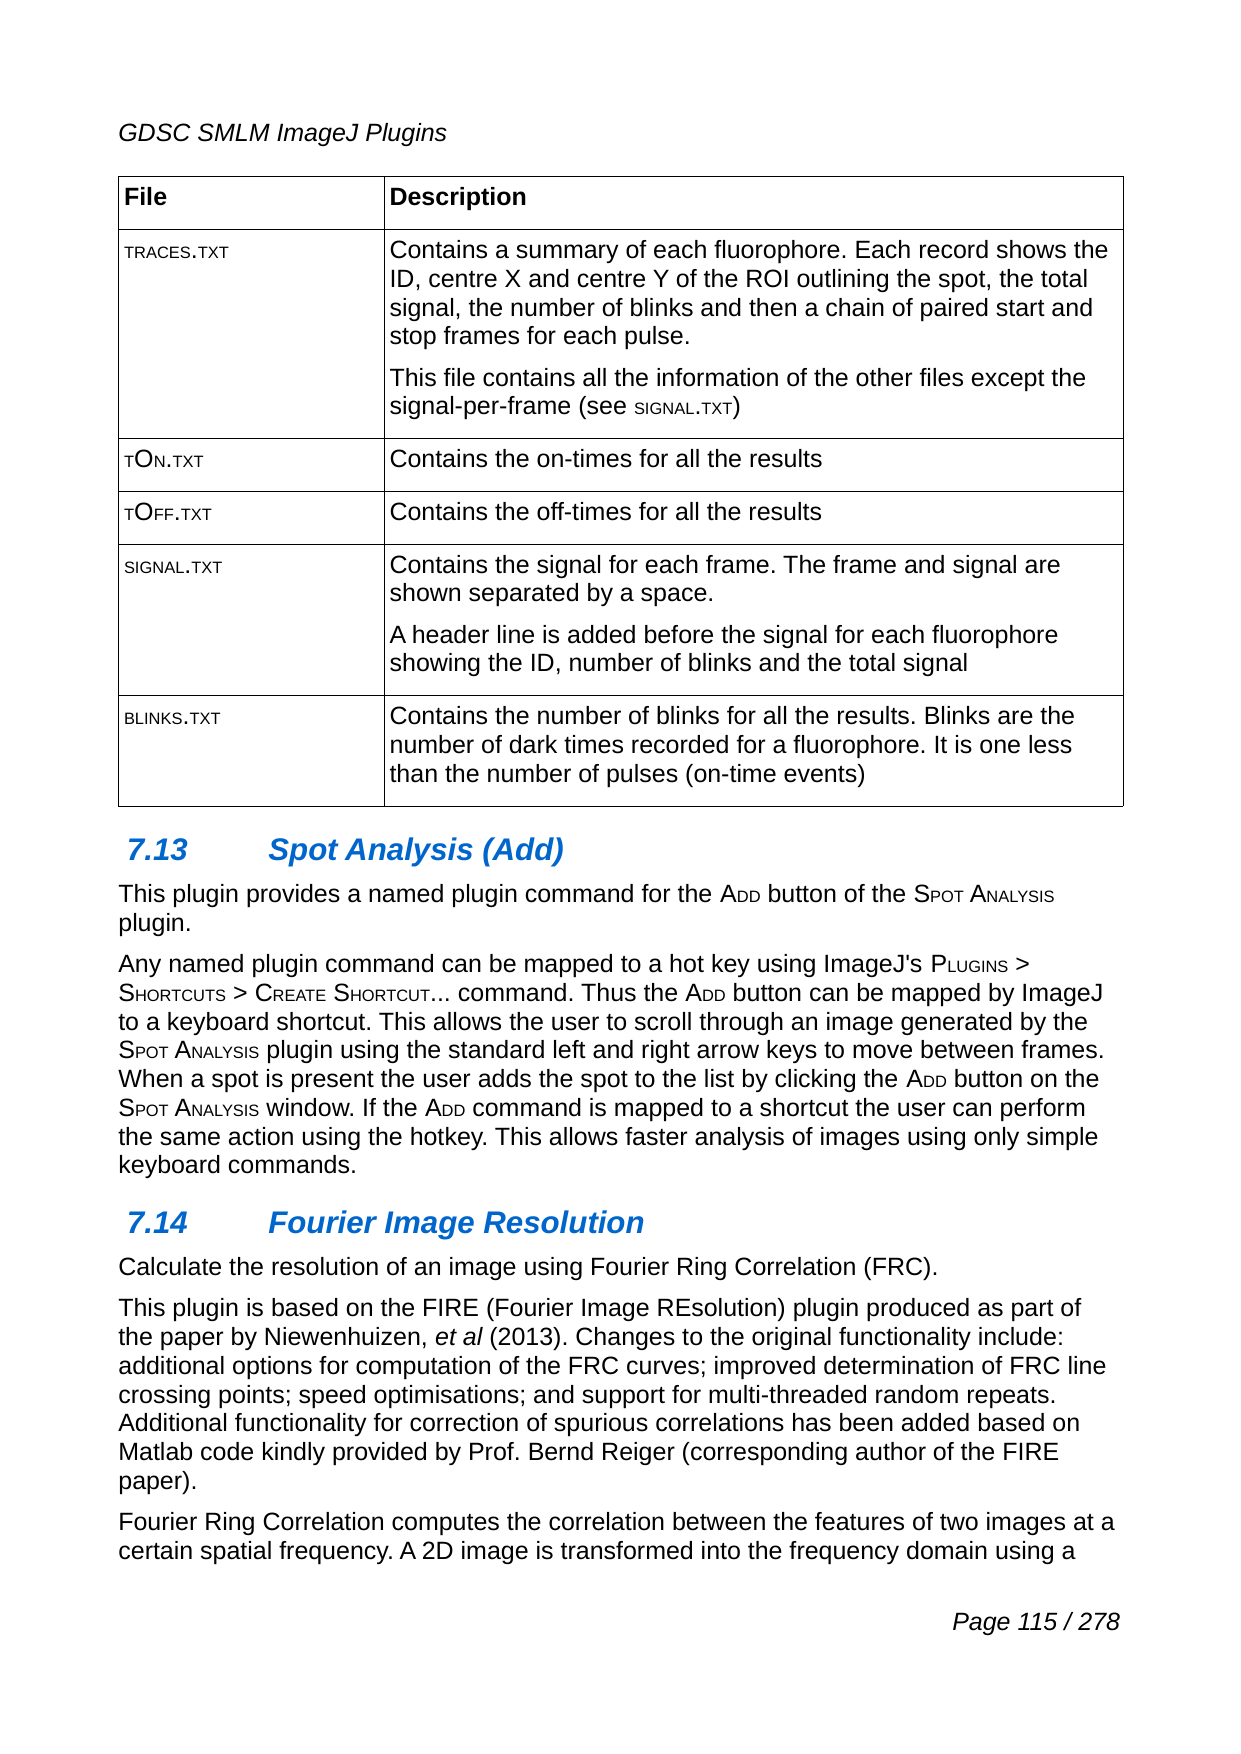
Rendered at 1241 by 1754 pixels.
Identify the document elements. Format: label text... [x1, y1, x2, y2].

table_cell Contains a summary of each fluorophore. Each record shows the ID, centre X and centre Y of the ROI outlining the spot, the total signal, the number of blinks and then a chain of paired start and stop frames for each pulse. This file contains all the information of the other files except the signal-per-frame (see signal.txt) [385, 230, 1123, 438]
table_cell Contains the signal for each frame. The frame and signal are shown separated by a space. A header line is added before the signal for each fluorophore showing the ID, number of blinks and the total signal [385, 545, 1123, 695]
table_cell tOn.txt [119, 439, 384, 491]
text Any named plugin command can be mapped to a hot key using ImageJ's Plugins > Shortcuts > Create Shortcut... command. Thus the Add button can be mapped by ImageJ to a keyboard shortcut. This allows the user to scroll through an image generated by the Spot Analysis plugin using the standard left and right arrow keys to move between frames. When a spot is present the user adds the spot to the list by clicking the Add button on the Spot Analysis window. If the Add command is mapped to a shortcut the user can perform the same action using the hotkey. This allows faster analysis of images using only simple keyboard commands. [118, 949, 1122, 1179]
table_cell traces.txt [119, 230, 384, 438]
table_header Description [385, 177, 1123, 229]
text This plugin is based on the FIRE (Fourier Image REsolution) plugin produced as part of the paper by Niewenhuizen, et al (2013). Changes to the original functionality include: additional options for computation of the FRC curves; improved determination of FRC line crossing points; speed optimisations; and support for multi-threaded random repeats. Additional functionality for correction of spurious correlations has been added based on Matlab code kindly provided by Prof. Bernd Reiger (corresponding author of the FIRE paper). [118, 1293, 1122, 1494]
text This plugin provides a named plugin command for the Add button of the Spot Analysis plugin. [118, 879, 1122, 936]
subtitle Spot Analysis (Add) [118, 831, 1122, 867]
table_cell blinks.txt [119, 696, 384, 806]
table_cell signal.txt [119, 545, 384, 695]
table_cell tOff.txt [119, 492, 384, 544]
subtitle Fourier Image Resolution [118, 1204, 1122, 1240]
table_cell Contains the on-times for all the results [385, 439, 1123, 491]
text Calculate the resolution of an image using Fourier Ring Correlation (FRC). [118, 1252, 1122, 1281]
text Fourier Ring Correlation computes the correlation between the features of two images at a certain spatial frequency. A 2D image is transformed into the frequency domain using a [118, 1507, 1122, 1564]
table_cell Contains the number of blinks for all the results. Blinks are the number of dark times recorded for a fluorophore. It is one less than the number of pulses (on-time events) [385, 696, 1123, 806]
table_cell Contains the off-times for all the results [385, 492, 1123, 544]
table_header File [119, 177, 384, 229]
